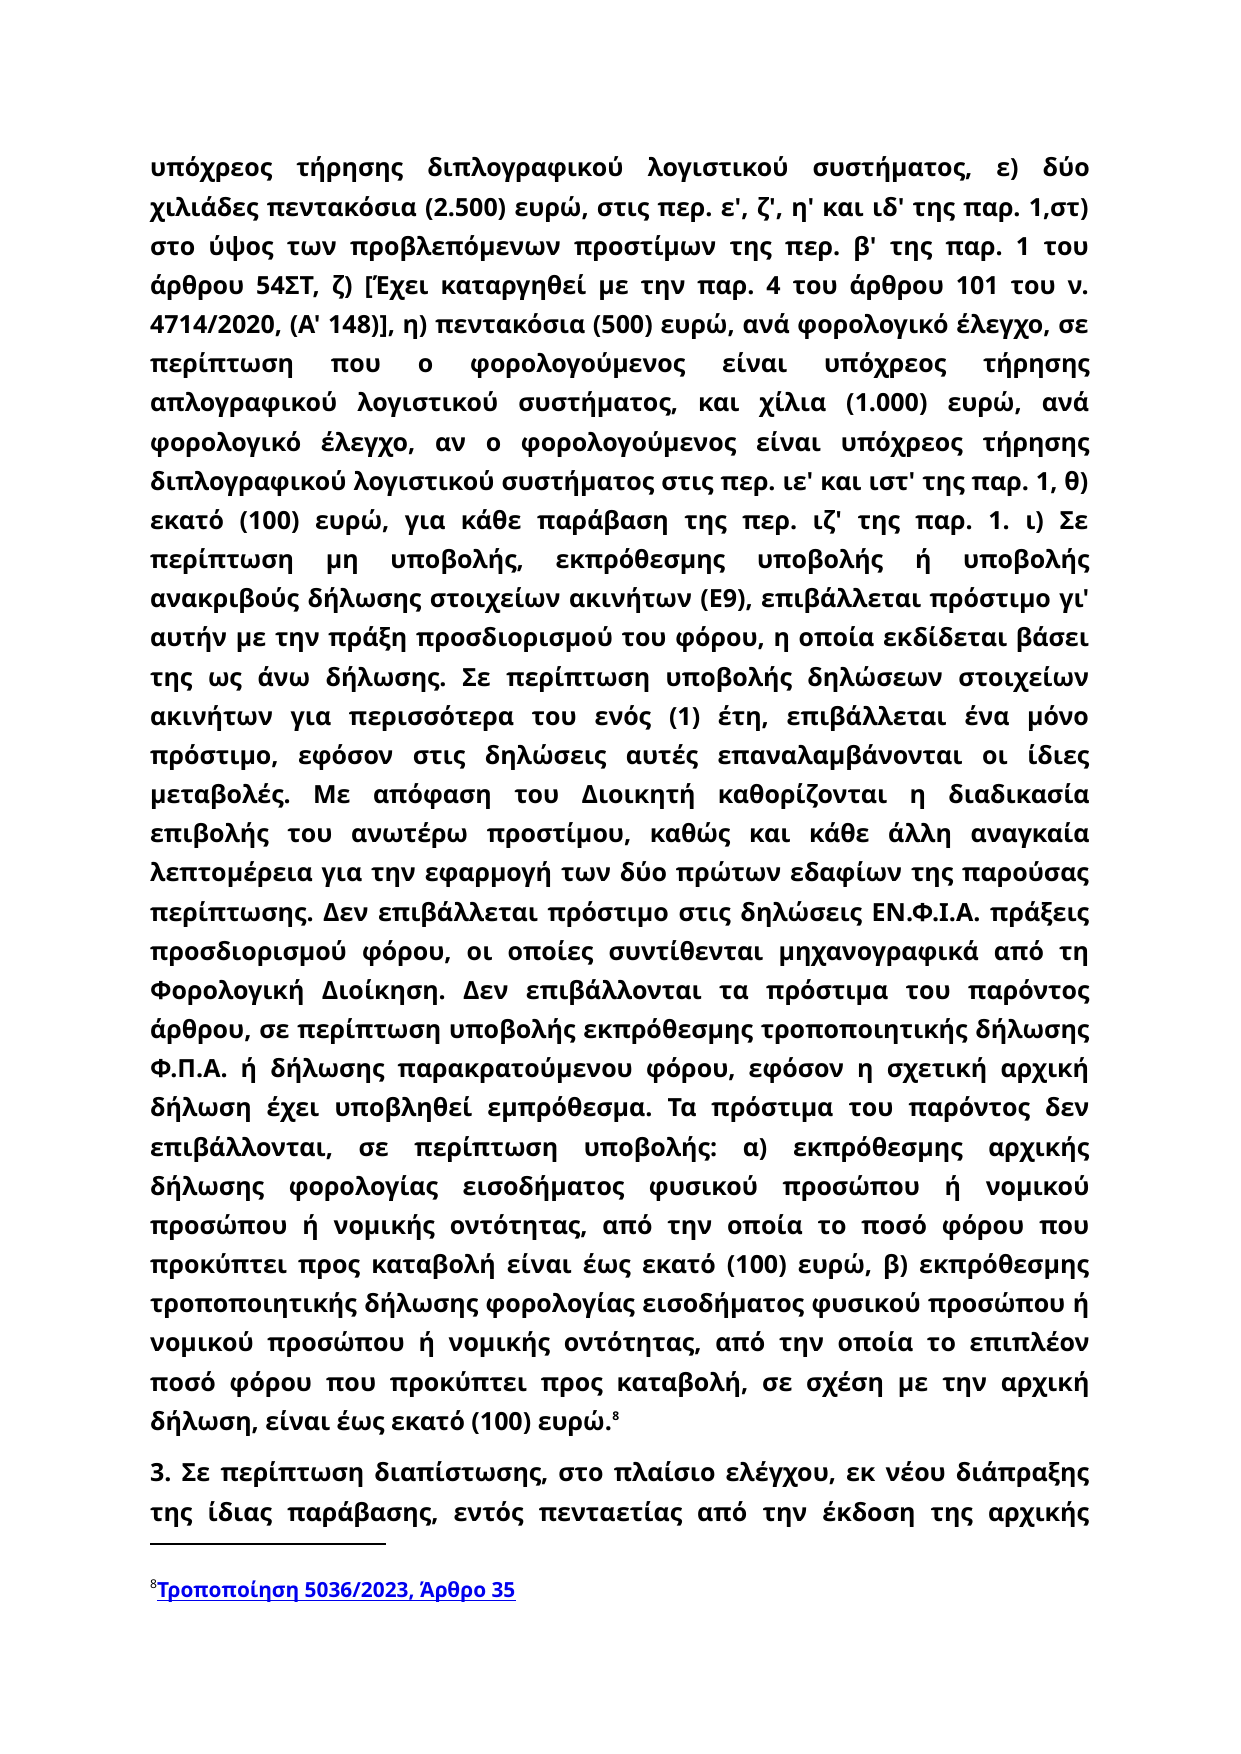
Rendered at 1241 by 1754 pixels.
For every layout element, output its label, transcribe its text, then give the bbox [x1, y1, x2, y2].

text 3. Σε περίπτωση διαπίστωσης, στο πλαίσιο ελέγχου, εκ νέου διάπραξης της ίδιας παράβασης, εντός πενταετίας από την έκδοση της αρχικής [150, 1455, 1090, 1528]
text Τροποποίηση 5036/2023, Άρθρο 35 [150, 1576, 1090, 1604]
text υπόχρεος τήρησης διπλογραφικού λογιστικού συστήματος, ε) δύο χιλιάδες πεντακόσια (2.500) ευρώ, στις περ. ε', ζ', η' και ιδ' της παρ. 1,στ) στο ύψος των προβλεπόμενων προστίμων της περ. β' της παρ. 1 του άρθρου 54ΣΤ, ζ) [Έχει καταργηθεί με την παρ. 4 του άρθρου 101 του ν. 4714/2020, (Α' 148)], η) πεντακόσια (500) ευρώ, ανά φορολογικό έλεγχο, σε περίπτωση που ο φορολογούμενος είναι υπόχρεος τήρησης απλογραφικού λογιστικού συστήματος, και χίλια (1.000) ευρώ, ανά φορολογικό έλεγχο, αν ο φορολογούμενος είναι υπόχρεος τήρησης διπλογραφικού λογιστικού συστήματος στις περ. ιε' και ιστ' της παρ. 1, θ) εκατό (100) ευρώ, για κάθε παράβαση της περ. ιζ' της παρ. 1. ι) Σε περίπτωση μη υποβολής, εκπρόθεσμης υποβολής ή υποβολής ανακριβούς δήλωσης στοιχείων ακινήτων (Ε9), επιβάλλεται πρόστιμο γι' αυτήν με την πράξη προσδιορισμού του φόρου, η οποία εκδίδεται βάσει της ως άνω δήλωσης. Σε περίπτωση υποβολής δηλώσεων στοιχείων ακινήτων για περισσότερα του ενός (1) έτη, επιβάλλεται ένα μόνο πρόστιμο, εφόσον στις δηλώσεις αυτές επαναλαμβάνονται οι ίδιες μεταβολές. Με απόφαση του Διοικητή καθορίζονται η διαδικασία επιβολής του ανωτέρω προστίμου, καθώς και κάθε άλλη αναγκαία λεπτομέρεια για την εφαρμογή των δύο πρώτων εδαφίων της παρούσας περίπτωσης. Δεν επιβάλλεται πρόστιμο στις δηλώσεις ΕΝ.Φ.Ι.Α. πράξεις προσδιορισμού φόρου, οι οποίες συντίθενται μηχανογραφικά από τη Φορολογική Διοίκηση. Δεν επιβάλλονται τα πρόστιμα του παρόντος άρθρου, σε περίπτωση υποβολής εκπρόθεσμης τροποποιητικής δήλωσης Φ.Π.Α. ή δήλωσης παρακρατούμενου φόρου, εφόσον η σχετική αρχική δήλωση έχει υποβληθεί εμπρόθεσμα. Τα πρόστιμα του παρόντος δεν επιβάλλονται, σε περίπτωση υποβολής: α) εκπρόθεσμης αρχικής δήλωσης φορολογίας εισοδήματος φυσικού προσώπου ή νομικού προσώπου ή νομικής οντότητας, από την οποία το ποσό φόρου που προκύπτει προς καταβολή είναι έως εκατό (100) ευρώ, β) εκπρόθεσμης τροποποιητικής δήλωσης φορολογίας εισοδήματος φυσικού προσώπου ή νομικού προσώπου ή νομικής οντότητας, από την οποία το επιπλέον ποσό φόρου που προκύπτει προς καταβολή, σε σχέση με την αρχική δήλωση, είναι έως εκατό (100) ευρώ. [150, 150, 1090, 1437]
